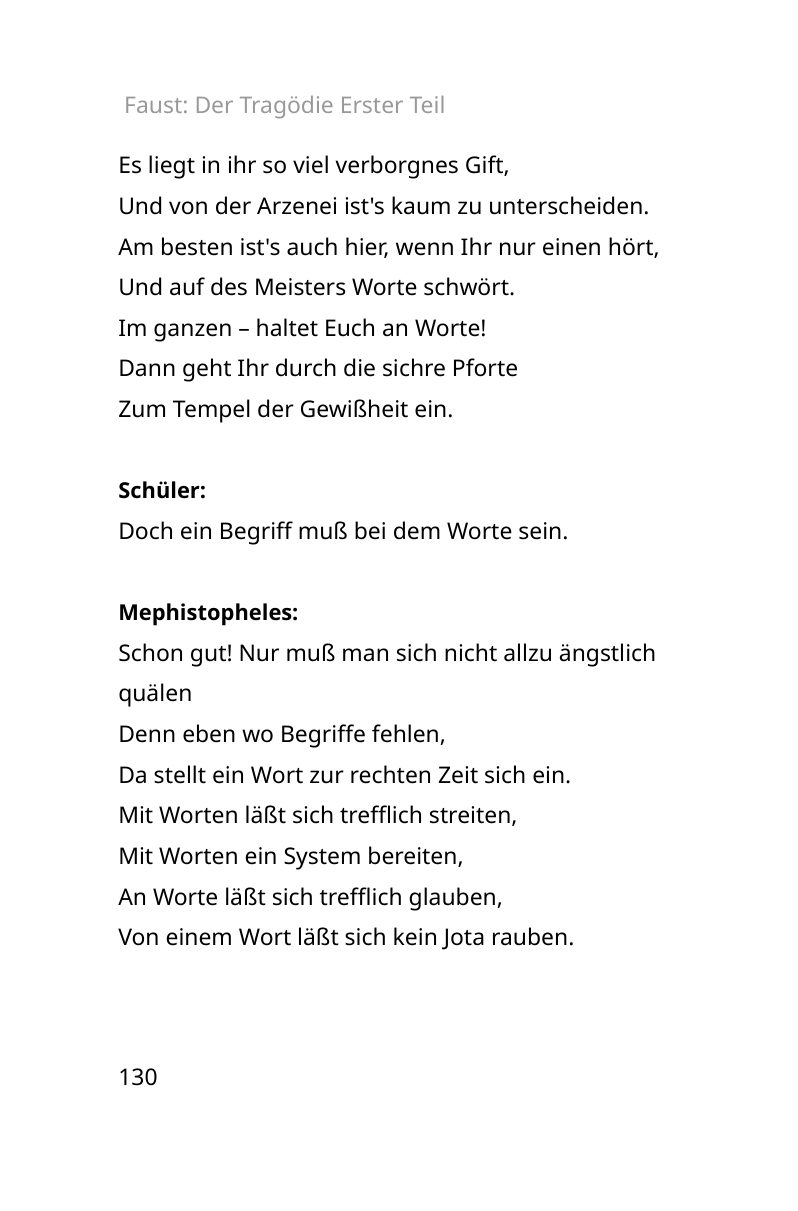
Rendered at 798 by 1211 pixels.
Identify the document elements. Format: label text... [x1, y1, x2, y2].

text Mephistopheles: Schon gut! Nur muß man sich nicht allzu ängstlich quälen Denn eben wo Begriffe fehlen, Da stellt ein Wort zur rechten Zeit sich ein. Mit Worten läßt sich trefflich streiten, Mit Worten ein System bereiten, An Worte läßt sich trefflich glauben, Von einem Wort läßt sich kein Jota rauben. [118, 573, 679, 952]
text Schüler: Doch ein Begriff muß bei dem Worte sein. [118, 451, 679, 546]
text Es liegt in ihr so viel verborgnes Gift, Und von der Arzenei ist's kaum zu unterscheiden. Am besten ist's auch hier, wenn Ihr nur einen hört, Und auf des Meisters Worte schwört. Im ganzen – haltet Euch an Worte! Dann geht Ihr durch die sichre Pforte Zum Tempel der Gewißheit ein. [118, 149, 679, 424]
